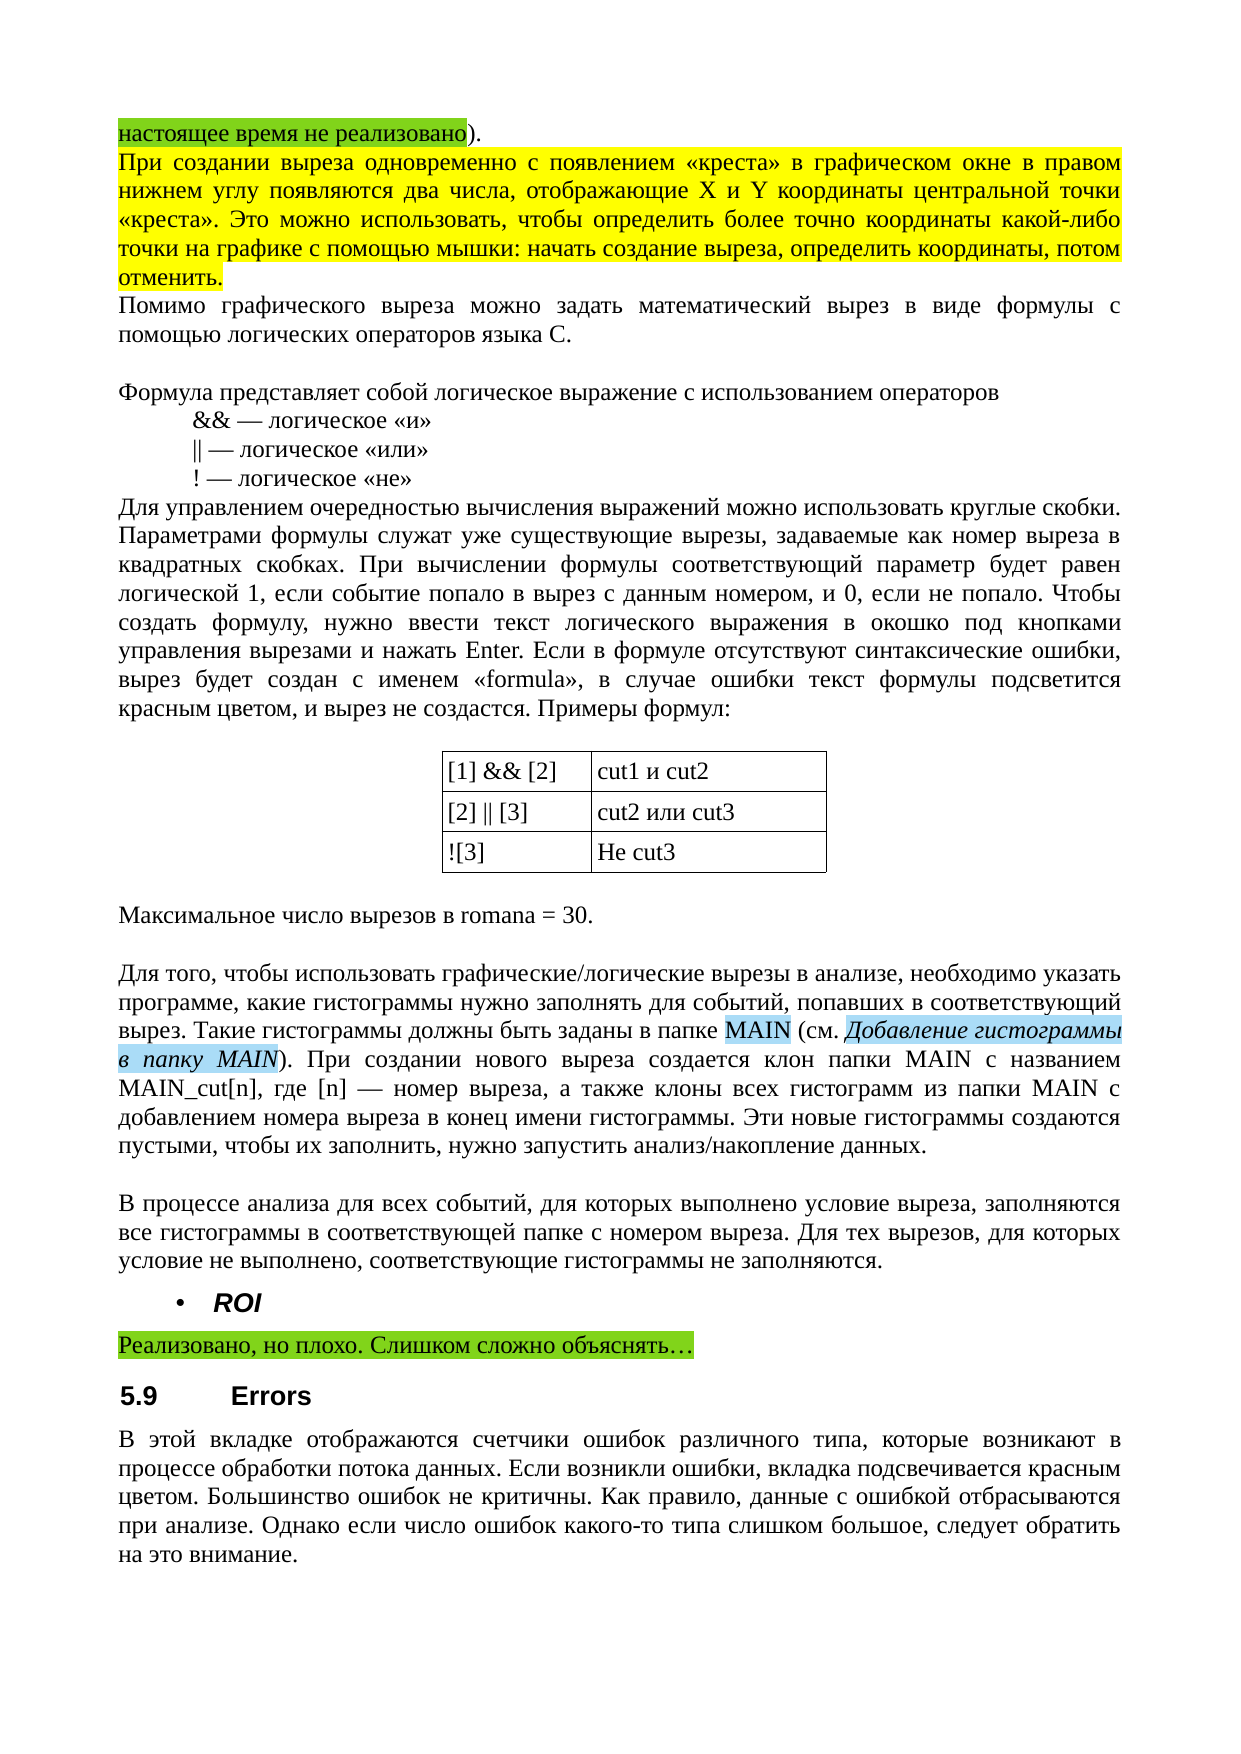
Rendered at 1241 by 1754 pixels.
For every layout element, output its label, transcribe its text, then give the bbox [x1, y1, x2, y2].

text Максимальное число вырезов в romana = 30. [118, 900, 1122, 929]
text Реализовано, но плохо. Слишком сложно объяснять… [118, 1331, 1122, 1359]
table_cell Не cut3 [592, 832, 826, 872]
subtitle Errors [120, 1380, 1122, 1411]
table_header [1] && [2] [443, 752, 591, 791]
text Формула представляет собой логическое выражение с использованием операторов [118, 377, 1122, 406]
text Для того, чтобы использовать графические/логические вырезы в анализе, необходимо указать программе, какие гистограммы нужно заполнять для событий, попавших в соответствующий вырез. Такие гистограммы должны быть заданы в папке MAIN (см. Добавление гистограммы в папку MAIN). При создании нового выреза создается клон папки MAIN с названием MAIN_cut[n], где [n] — номер выреза, а также клоны всех гистограмм из папки MAIN с добавлением номера выреза в конец имени гистограммы. Эти новые гистограммы создаются пустыми, чтобы их заполнить, нужно запустить анализ/накопление данных. [118, 958, 1122, 1159]
text Для управлением очередностью вычисления выражений можно использовать круглые скобки. Параметрами формулы служат уже существующие вырезы, задаваемые как номер выреза в квадратных скобках. При вычислении формулы соответствующий параметр будет равен логической 1, если событие попало в вырез с данным номером, и 0, если не попало. Чтобы создать формулу, нужно ввести текст логического выражения в окошко под кнопками управления вырезами и нажать Enter. Если в формуле отсутствуют синтаксические ошибки, вырез будет создан с именем «formula», в случае ошибки текст формулы подсветится красным цветом, и вырез не создастся. Примеры формул: [118, 492, 1122, 722]
table_cell ![3] [443, 832, 591, 872]
text Помимо графического выреза можно задать математический вырез в виде формулы с помощью логических операторов языка C. [118, 291, 1122, 348]
text В этой вкладке отображаются счетчики ошибок различного типа, которые возникают в процессе обработки потока данных. Если возникли ошибки, вкладка подсвечивается красным цветом. Большинство ошибок не критичны. Как правило, данные с ошибкой отбрасываются при анализе. Однако если число ошибок какого-то типа слишком большое, следует обратить на это внимание. [118, 1424, 1122, 1568]
text настоящее время не реализовано). [118, 118, 1122, 147]
text && — логическое «и» [118, 406, 1122, 434]
text В процессе анализа для всех событий, для которых выполнено условие выреза, заполняются все гистограммы в соответствующей папке с номером выреза. Для тех вырезов, для которых условие не выполнено, соответствующие гистограммы не заполняются. [118, 1188, 1122, 1274]
table_header cut1 и cut2 [592, 752, 826, 791]
table_cell [2] || [3] [443, 792, 591, 831]
text При создании выреза одновременно с появлением «креста» в графическом окне в правом нижнем углу появляются два числа, отображающие X и Y координаты центральной точки «креста». Это можно использовать, чтобы определить более точно координаты какой-либо точки на графике с помощью мышки: начать создание выреза, определить координаты, потом отменить. [118, 147, 1122, 291]
table_cell cut2 или cut3 [592, 792, 826, 831]
subtitle ROI [176, 1287, 1122, 1318]
text ! — логическое «не» [118, 463, 1122, 492]
text || — логическое «или» [118, 434, 1122, 463]
